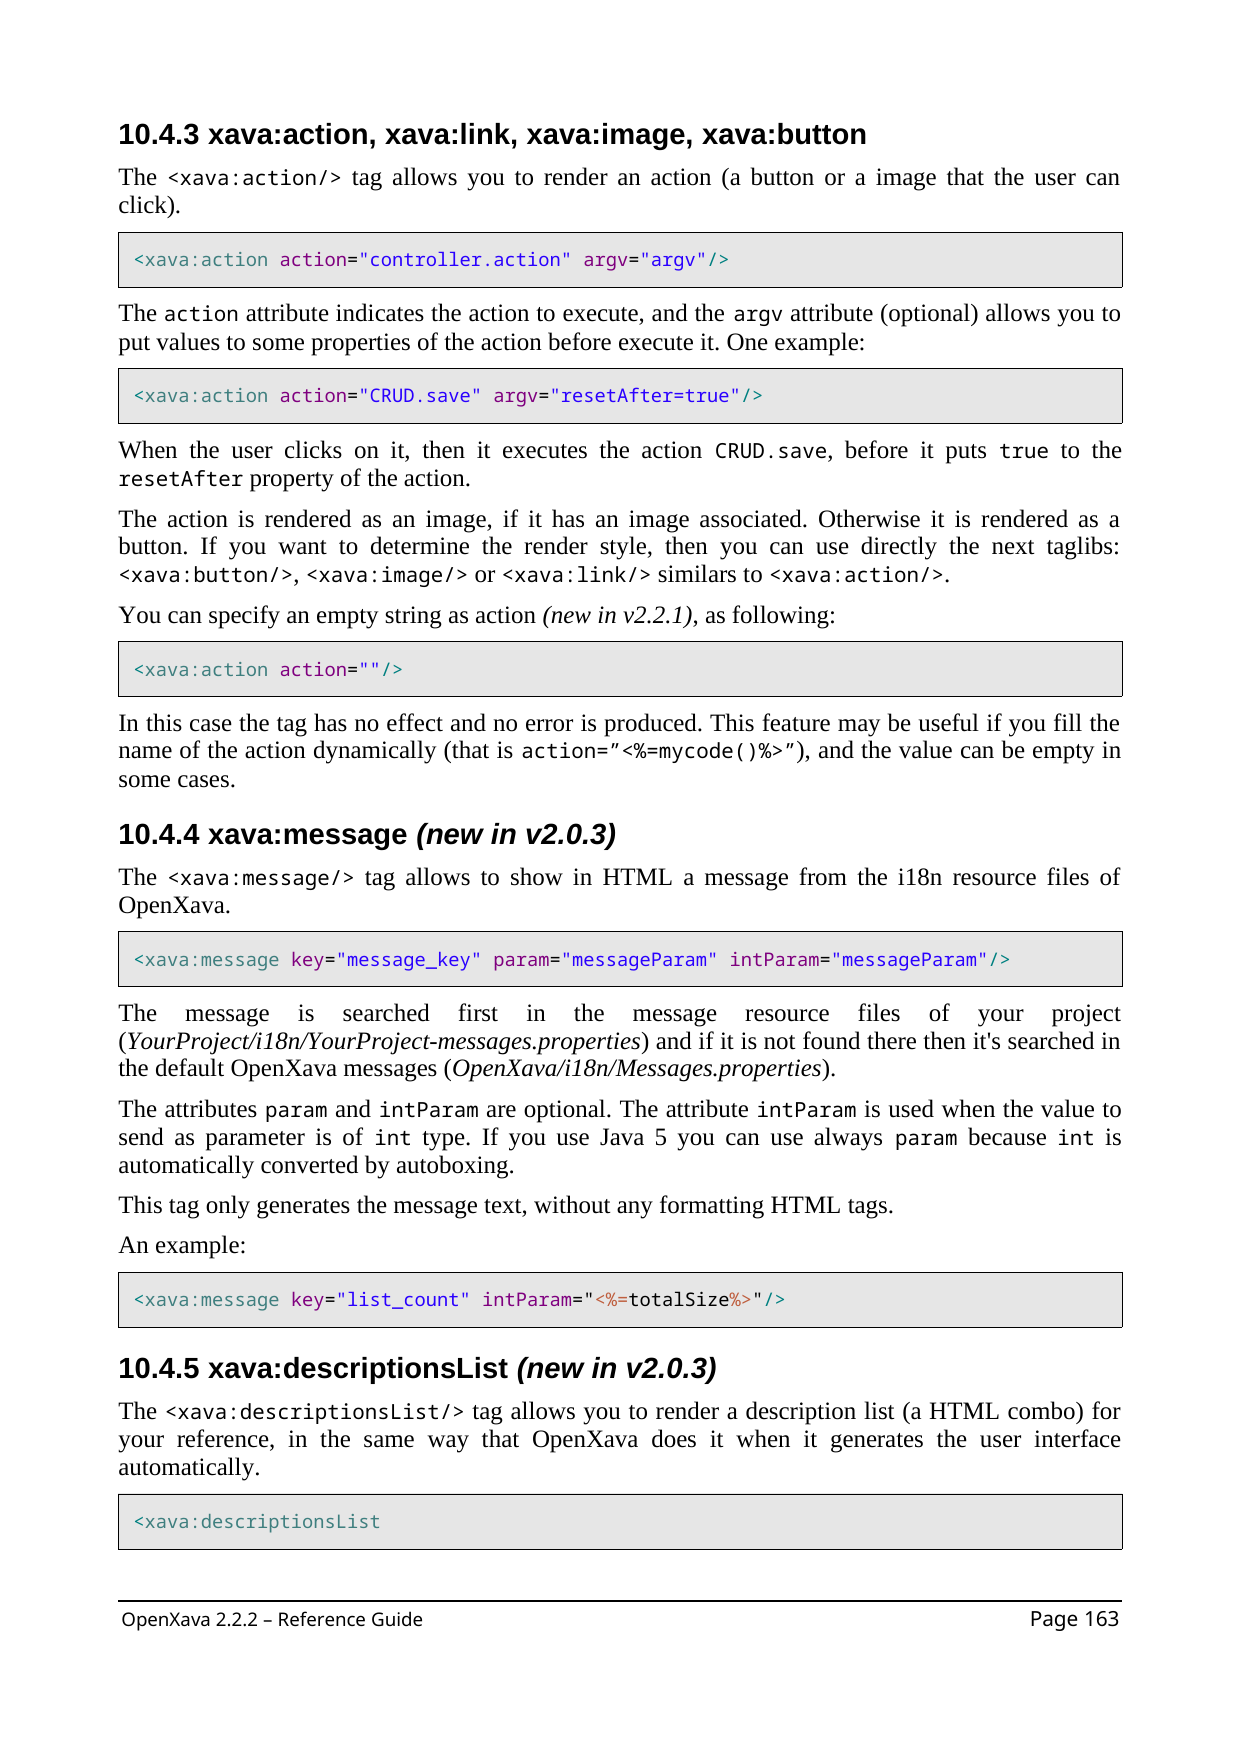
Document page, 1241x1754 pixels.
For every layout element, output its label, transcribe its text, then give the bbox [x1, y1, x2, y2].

text <xava:descriptionsList [119, 1495, 1122, 1549]
subtitle xava:message (new in v2.0.3) [118, 818, 1122, 850]
text <xava:message key="list_count" intParam="<%=totalSize%>"/> [119, 1273, 1122, 1327]
text The action is rendered as an image, if it has an image associated. Otherwise it is rendered as a button. If you want to determine the render style, then you can use directly the next taglibs: <xava:button/>, <xava:image/> or <xava:link/> similars to <xava:action/>. [118, 505, 1122, 588]
text The <xava:descriptionsList/> tag allows you to render a description list (a HTML combo) for your reference, in the same way that OpenXava does it when it generates the user interface automatically. [118, 1397, 1122, 1481]
text <xava:action action="CRUD.save" argv="resetAfter=true"/> [119, 369, 1122, 423]
text When the user clicks on it, then it executes the action CRUD.save, before it puts true to the resetAfter property of the action. [118, 436, 1122, 492]
subtitle xava:action, xava:link, xava:image, xava:button [118, 118, 1122, 151]
text <xava:action action="controller.action" argv="argv"/> [119, 233, 1122, 287]
subtitle xava:descriptionsList (new in v2.0.3) [118, 1352, 1122, 1385]
text <xava:message key="message_key" param="messageParam" intParam="messageParam"/> [119, 932, 1122, 986]
text An example: [118, 1232, 1122, 1259]
text The <xava:action/> tag allows you to render an action (a button or a image that the user can click). [118, 163, 1122, 219]
text This tag only generates the message text, without any formatting HTML tags. [118, 1191, 1122, 1219]
text <xava:action action=""/> [119, 642, 1122, 696]
text The attributes param and intParam are optional. The attribute intParam is used when the value to send as parameter is of int type. If you use Java 5 you can use always param because int is automatically converted by autoboxing. [118, 1095, 1122, 1179]
text In this case the tag has no effect and no error is produced. This feature may be useful if you fill the name of the action dynamically (that is action=”<%=mycode()%>”), and the value can be empty in some cases. [118, 709, 1122, 793]
text The action attribute indicates the action to execute, and the argv attribute (optional) allows you to put values to some properties of the action before execute it. One example: [118, 299, 1122, 356]
text The <xava:message/> tag allows to show in HTML a message from the i18n resource files of OpenXava. [118, 863, 1122, 919]
text The message is searched first in the message resource files of your project (YourProject/i18n/YourProject-messages.properties) and if it is not found there then it's searched in the default OpenXava messages (OpenXava/i18n/Messages.properties). [118, 999, 1122, 1082]
text You can specify an empty string as action (new in v2.2.1), as following: [118, 601, 1122, 629]
